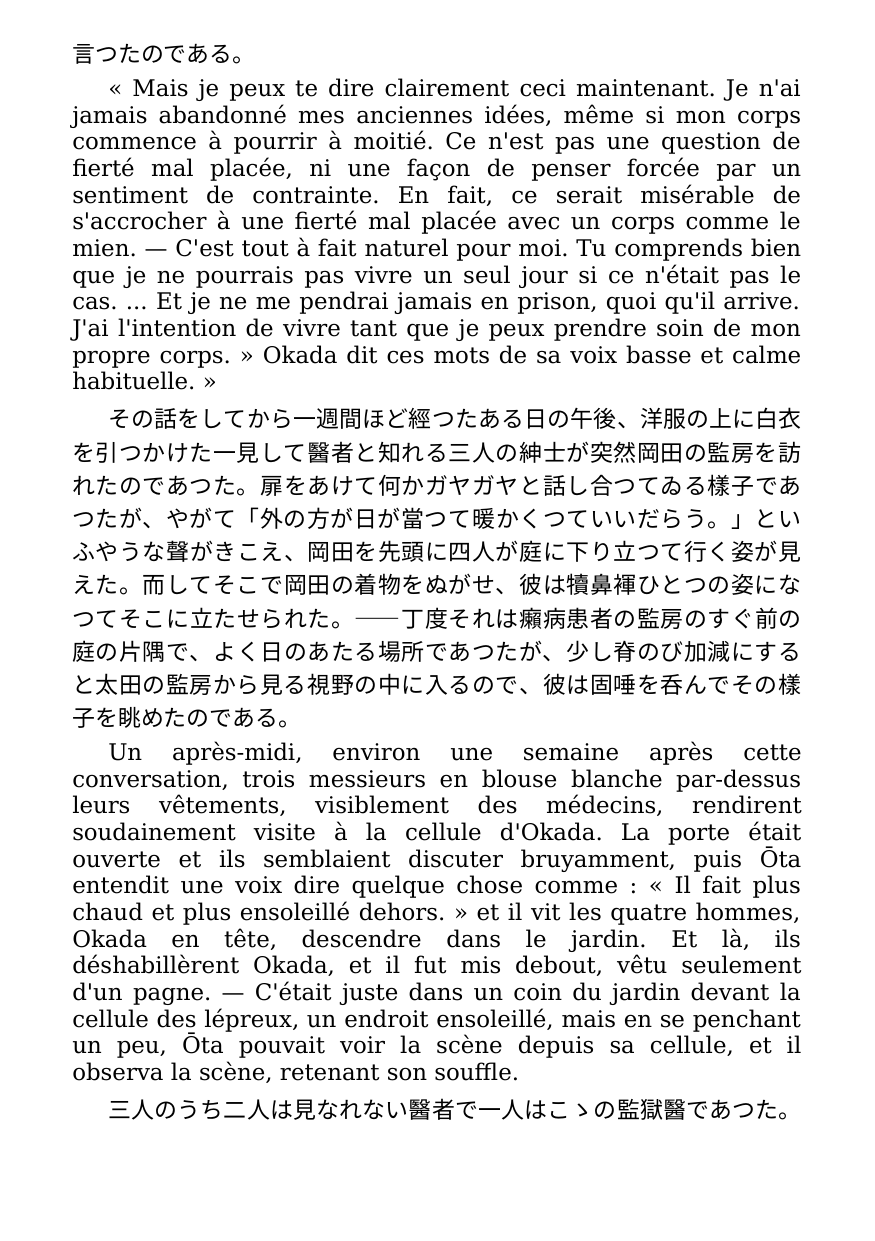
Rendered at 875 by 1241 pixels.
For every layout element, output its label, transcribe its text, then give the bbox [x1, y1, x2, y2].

text その話をしてから一週間ほど經つたある日の午後、洋服の上に白衣を引つかけた一見して醫者と知れる三人の紳士が突然岡田の監房を訪れたのであつた。扉をあけて何かガヤガヤと話し合つてゐる樣子であつたが、やがて「外の方が日が當つて暖かくつていいだらう。」といふやうな聲がきこえ、岡田を先頭に四人が庭に下り立つて行く姿が見えた。而してそこで岡田の着物をぬがせ、彼は犢鼻褌ひとつの姿になつてそこに立たせられた。――丁度それは癩病患者の監房のすぐ前の庭の片隅で、よく日のあたる場所であつたが、少し脊のび加減にすると太田の監房から見る視野の中に入るので、彼は固唾を呑んでその樣子を眺めたのである。 [72, 401, 802, 733]
text 三人のうち二人は見なれない醫者で一人はこゝの監獄醫であつた。 [72, 1092, 802, 1125]
text « Mais je peux te dire clairement ceci maintenant. Je n'ai jamais abandonné mes anciennes idées, même si mon corps commence à pourrir à moitié. Ce n'est pas une question de fierté mal placée, ni une façon de penser forcée par un sentiment de contrainte. En fait, ce serait misérable de s'accrocher à une fierté mal placée avec un corps comme le mien. — C'est tout à fait naturel pour moi. Tu comprends bien que je ne pourrais pas vivre un seul jour si ce n'était pas le cas. ... Et je ne me pendrai jamais en prison, quoi qu'il arrive. J'ai l'intention de vivre tant que je peux prendre soin de mon propre corps. » Okada dit ces mots de sa voix basse et calme habituelle. » [72, 75, 802, 395]
text Un après-midi, environ une semaine après cette conversation, trois messieurs en blouse blanche par-dessus leurs vêtements, visiblement des médecins, rendirent soudainement visite à la cellule d'Okada. La porte était ouverte et ils semblaient discuter bruyamment, puis Ōta entendit une voix dire quelque chose comme : « Il fait plus chaud et plus ensoleillé dehors. » et il vit les quatre hommes, Okada en tête, descendre dans le jardin. Et là, ils déshabillèrent Okada, et il fut mis debout, vêtu seulement d'un pagne. — C'était juste dans un coin du jardin devant la cellule des lépreux, un endroit ensoleillé, mais en se penchant un peu, Ōta pouvait voir la scène depuis sa cellule, et il observa la scène, retenant son souffle. [72, 739, 802, 1086]
text 言つたのである。 [72, 36, 802, 69]
